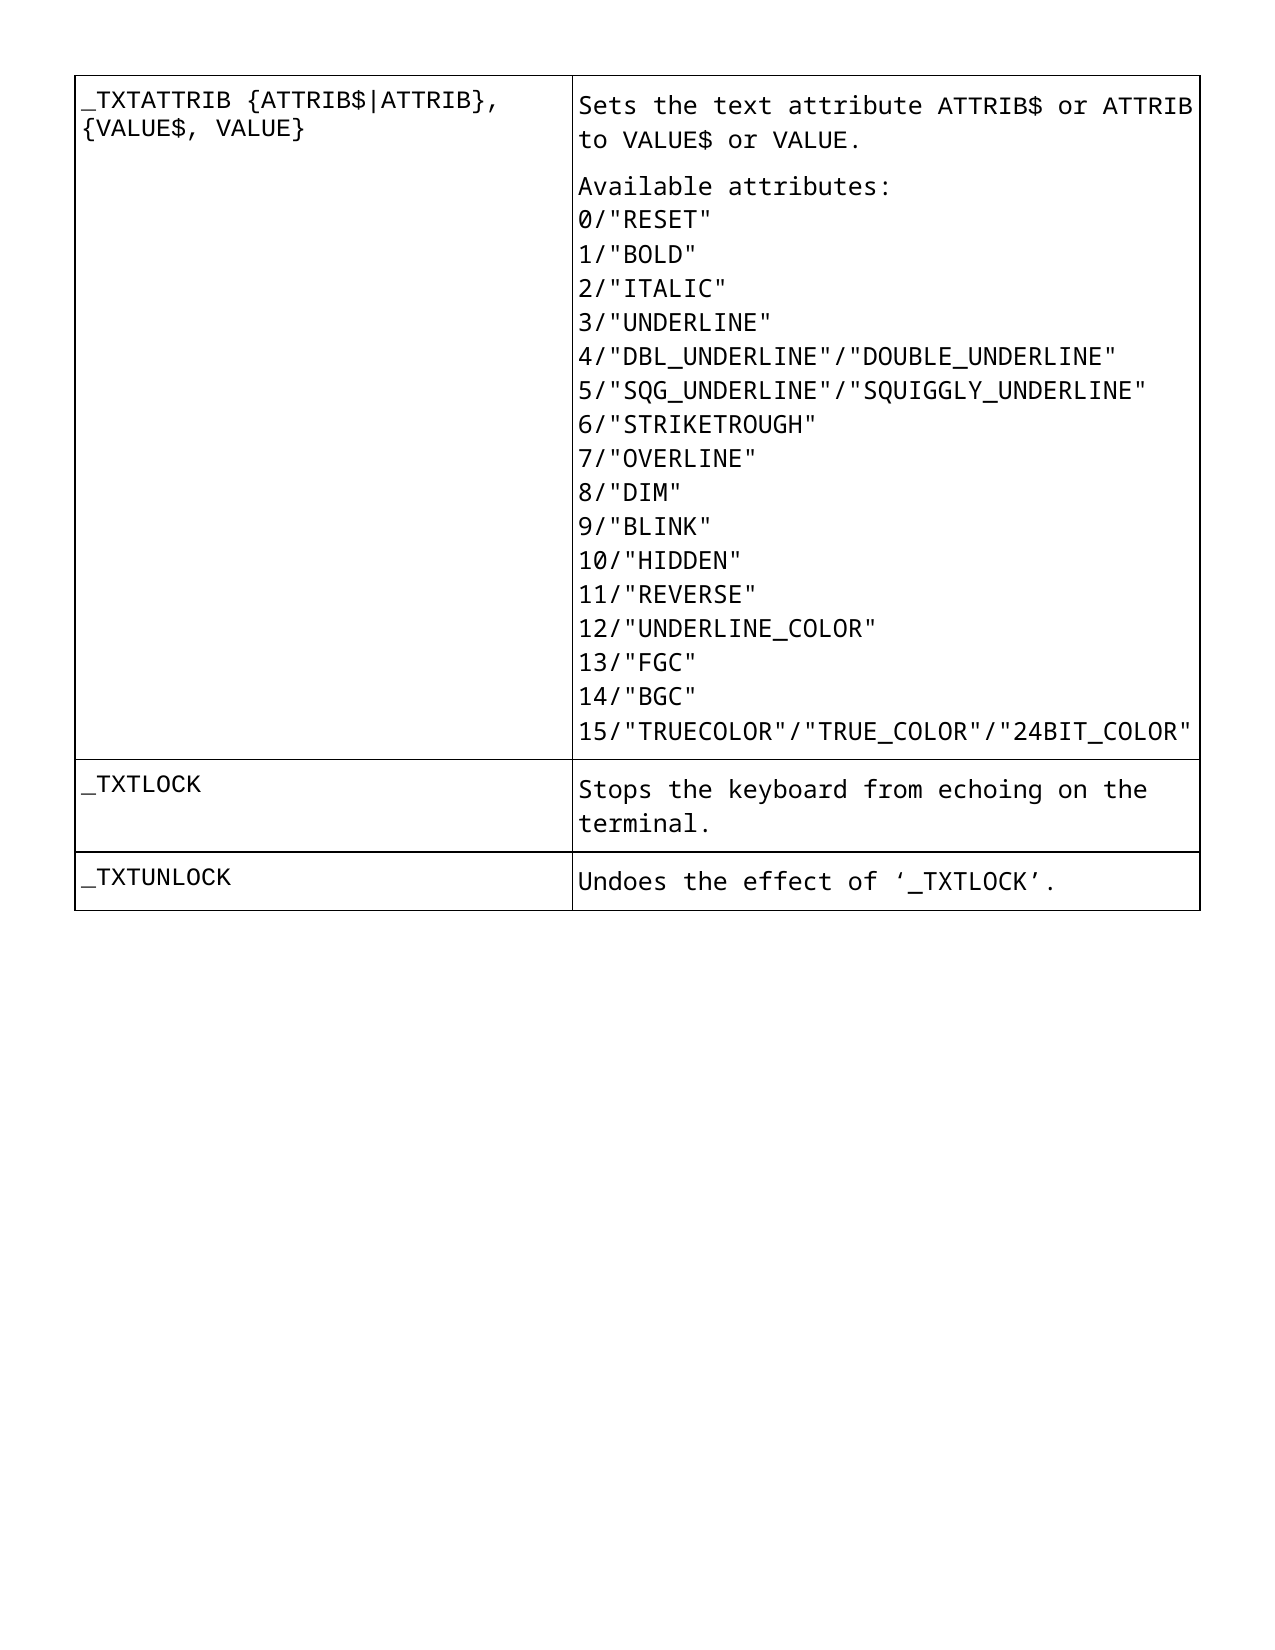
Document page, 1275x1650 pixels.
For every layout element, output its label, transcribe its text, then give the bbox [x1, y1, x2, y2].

table_cell Sets the text attribute ATTRIB$ or ATTRIB to VALUE$ or VALUE. Available attributes: 0/"RESET" 1/"BOLD" 2/"ITALIC" 3/"UNDERLINE" 4/"DBL_UNDERLINE"/"DOUBLE_UNDERLINE" 5/"SQG_UNDERLINE"/"SQUIGGLY_UNDERLINE" 6/"STRIKETROUGH" 7/"OVERLINE" 8/"DIM" 9/"BLINK" 10/"HIDDEN" 11/"REVERSE" 12/"UNDERLINE_COLOR" 13/"FGC" 14/"BGC" 15/"TRUECOLOR"/"TRUE_COLOR"/"24BIT_COLOR" [573, 76, 1199, 759]
table_cell Stops the keyboard from echoing on the terminal. [573, 760, 1199, 851]
table_cell _TXTLOCK [76, 760, 572, 851]
table_cell Undoes the effect of ‘_TXTLOCK’. [573, 853, 1199, 910]
table_cell _TXTUNLOCK [76, 853, 572, 910]
table_cell _TXTATTRIB {ATTRIB$|ATTRIB}, {VALUE$, VALUE} [76, 76, 572, 759]
